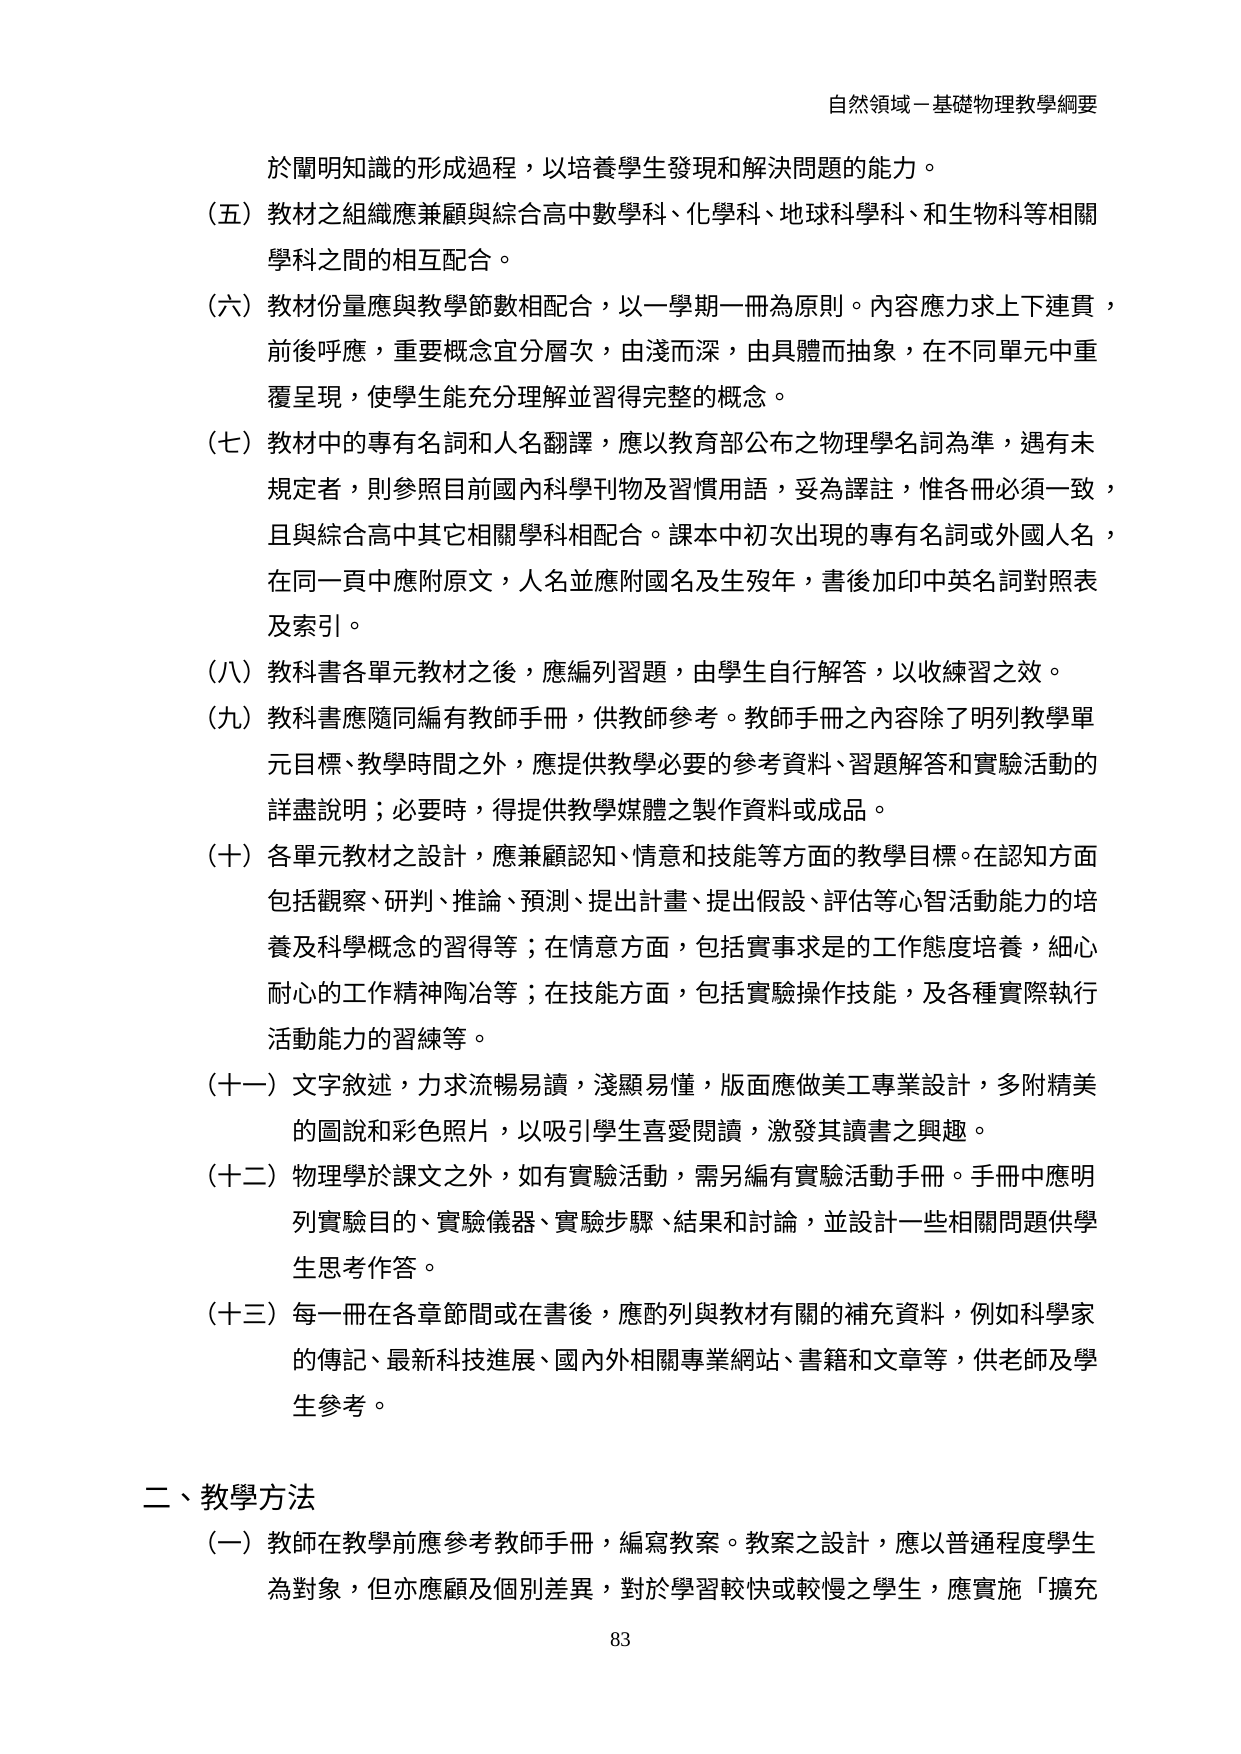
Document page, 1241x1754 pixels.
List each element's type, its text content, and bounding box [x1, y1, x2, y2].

text （七）教材中的專有名詞和人名翻譯，應以教育部公布之物理學名詞為準，遇有未規定者，則參照目前國內科學刊物及習慣用語，妥為譯註，惟各冊必須一致，且與綜合高中其它相關學科相配合。課本中初次出現的專有名詞或外國人名，在同一頁中應附原文，人名並應附國名及生歿年，書後加印中英名詞對照表及索引。 [192, 419, 1098, 648]
text （十）各單元教材之設計，應兼顧認知、情意和技能等方面的教學目標。在認知方面，包括觀察、研判、推論、預測、提出計畫、提出假設、評估等心智活動能力的培養及科學概念的習得等；在情意方面，包括實事求是的工作態度培養，細心耐心的工作精神陶冶等；在技能方面，包括實驗操作技能，及各種實際執行活動能力的習練等。 [192, 831, 1098, 1060]
text （十三）每一冊在各章節間或在書後，應酌列與教材有關的補充資料，例如科學家的傳記、最新科技進展、國內外相關專業網站、書籍和文章等，供老師及學生參考。 [192, 1289, 1098, 1427]
text （六）教材份量應與教學節數相配合，以一學期一冊為原則。內容應力求上下連貫，前後呼應，重要概念宜分層次，由淺而深，由具體而抽象，在不同單元中重覆呈現，使學生能充分理解並習得完整的概念。 [192, 281, 1098, 419]
text （一）教師在教學前應參考教師手冊，編寫教案。教案之設計，應以普通程度學生為對象，但亦應顧及個別差異，對於學習較快或較慢之學生，應實施「擴充 [192, 1519, 1098, 1610]
text 二、教學方法 [142, 1473, 1098, 1519]
text （八）教科書各單元教材之後，應編列習題，由學生自行解答，以收練習之效。 [192, 648, 1098, 694]
text （十二）物理學於課文之外，如有實驗活動，需另編有實驗活動手冊。手冊中應明列實驗目的、實驗儀器、實驗步驟、結果和討論，並設計一些相關問題供學生思考作答。 [192, 1152, 1098, 1289]
text （十一）文字敘述，力求流暢易讀，淺顯易懂，版面應做美工專業設計，多附精美的圖說和彩色照片，以吸引學生喜愛閱讀，激發其讀書之興趣。 [192, 1060, 1098, 1152]
text （九）教科書應隨同編有教師手冊，供教師參考。教師手冊之內容除了明列教學單元目標、教學時間之外，應提供教學必要的參考資料、習題解答和實驗活動的詳盡說明；必要時，得提供教學媒體之製作資料或成品。 [192, 694, 1098, 831]
text （五）教材之組織應兼顧與綜合高中數學科、化學科、地球科學科、和生物科等相關學科之間的相互配合。 [192, 189, 1098, 281]
text 於闡明知識的形成過程，以培養學生發現和解決問題的能力。 [192, 144, 1098, 189]
